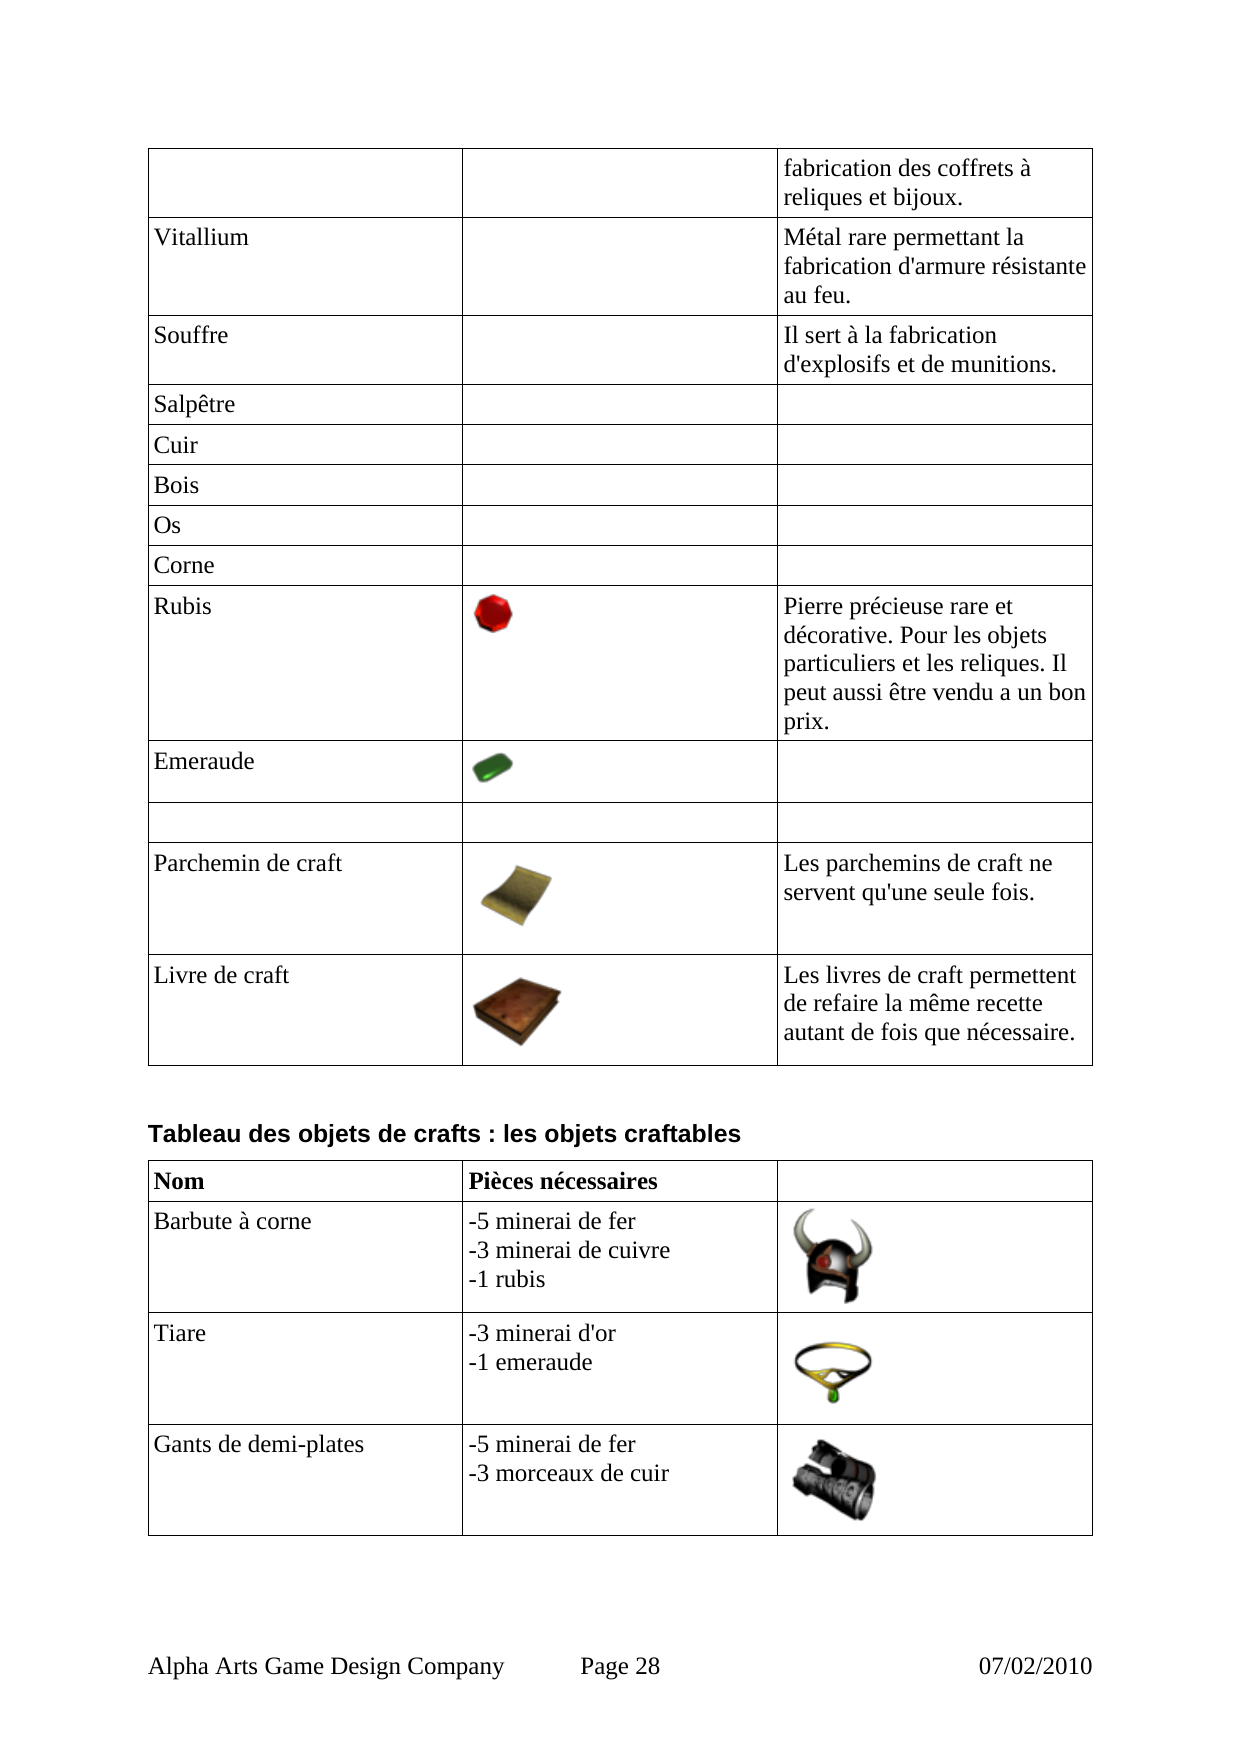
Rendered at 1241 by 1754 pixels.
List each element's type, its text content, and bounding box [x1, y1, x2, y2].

table_cell [778, 1202, 1092, 1312]
picture [468, 591, 519, 641]
table_cell [463, 149, 777, 217]
table_cell [463, 218, 777, 314]
table_cell Les livres de craft permettent de refaire la même recette autant de fois que nécessaire. [778, 955, 1092, 1065]
table_cell Pierre précieuse rare et décorative. Pour les objets particuliers et les reliques. Il peut aussi être vendu a un bon prix. [778, 586, 1092, 740]
table_cell [463, 803, 777, 842]
table_cell [463, 316, 777, 383]
table_cell Gants de demi-plates [149, 1425, 462, 1535]
table_cell Les parchemins de craft ne servent qu'une seule fois. [778, 843, 1092, 954]
table_cell [463, 465, 777, 504]
table_cell [778, 803, 1092, 842]
table_cell [463, 425, 777, 464]
table_header Pièces nécessaires [463, 1161, 777, 1201]
table_cell Barbute à corne [149, 1202, 462, 1312]
table_cell Livre de craft [149, 955, 462, 1065]
picture [468, 959, 569, 1060]
table_cell [778, 741, 1092, 802]
table_cell [778, 425, 1092, 464]
table_cell Bois [149, 465, 462, 504]
table_cell [463, 843, 777, 954]
table_cell [778, 546, 1092, 585]
table_cell Parchemin de craft [149, 843, 462, 954]
table_cell -5 minerai de fer -3 morceaux de cuir [463, 1425, 777, 1535]
table_cell Tiare [149, 1313, 462, 1424]
picture [783, 1318, 884, 1418]
table_cell [463, 741, 777, 802]
table_cell [463, 546, 777, 585]
table_cell [463, 586, 777, 740]
table_cell Il sert à la fabrication d'explosifs et de munitions. [778, 316, 1092, 383]
table_cell Souffre [149, 316, 462, 383]
picture [783, 1429, 884, 1530]
subtitle Tableau des objets de crafts : les objets craftables [148, 1119, 1092, 1148]
table_cell [463, 506, 777, 545]
table_cell Emeraude [149, 741, 462, 802]
table_cell [778, 385, 1092, 424]
table_cell Salpêtre [149, 385, 462, 424]
table_cell [778, 465, 1092, 504]
table_cell fabrication des coffrets à reliques et bijoux. [778, 149, 1092, 217]
table_cell [463, 385, 777, 424]
table_cell [778, 1313, 1092, 1424]
table_cell Métal rare permettant la fabrication d'armure résistante au feu. [778, 218, 1092, 314]
table_cell [149, 803, 462, 842]
table_cell -5 minerai de fer -3 minerai de cuivre -1 rubis [463, 1202, 777, 1312]
table_cell Rubis [149, 586, 462, 740]
picture [783, 1206, 884, 1307]
table_header Nom [149, 1161, 462, 1201]
picture [468, 848, 569, 949]
table_cell [149, 149, 462, 217]
table_cell Corne [149, 546, 462, 585]
picture [468, 746, 519, 797]
table_cell [778, 506, 1092, 545]
table_cell Vitallium [149, 218, 462, 314]
table_cell Cuir [149, 425, 462, 464]
table_cell -3 minerai d'or -1 emeraude [463, 1313, 777, 1424]
table_cell [463, 955, 777, 1065]
table_cell Os [149, 506, 462, 545]
table_header [778, 1161, 1092, 1201]
table_cell [778, 1425, 1092, 1535]
